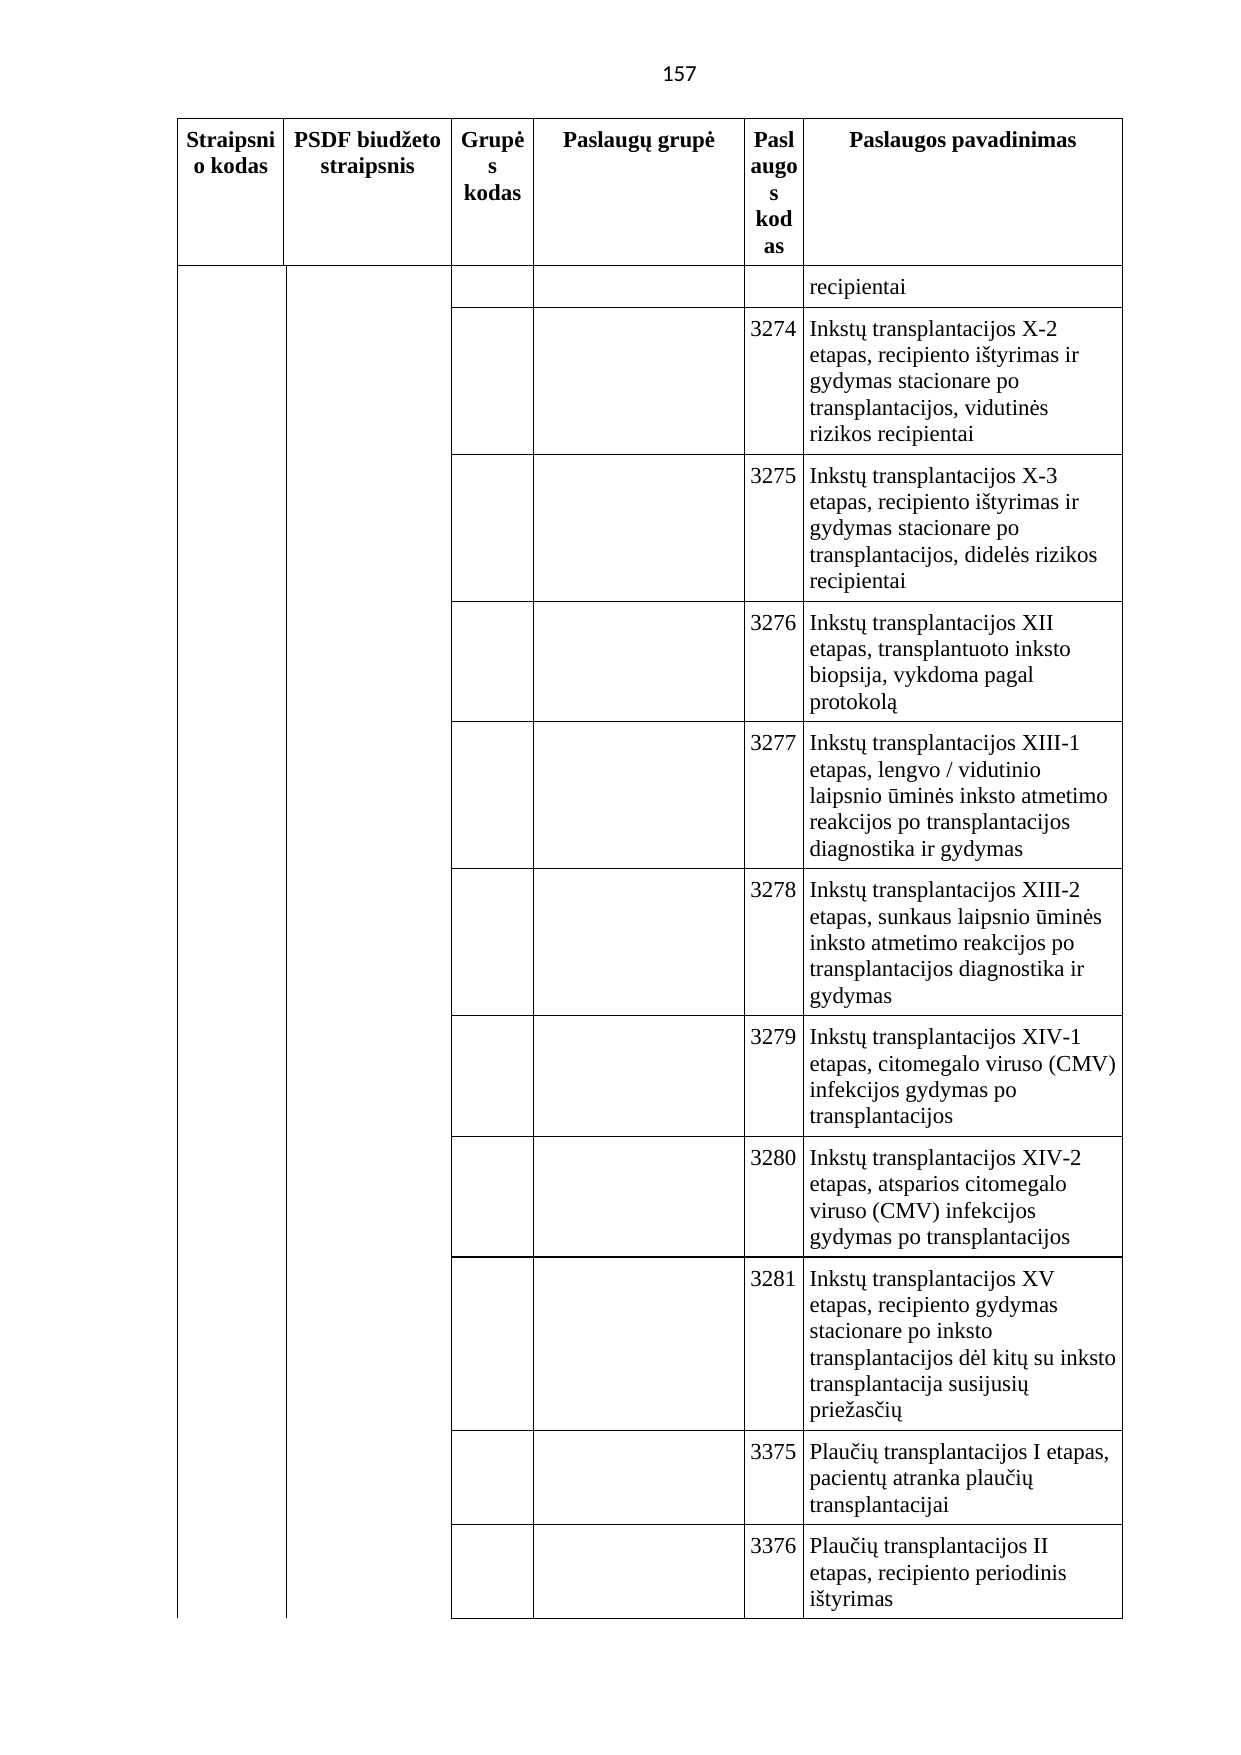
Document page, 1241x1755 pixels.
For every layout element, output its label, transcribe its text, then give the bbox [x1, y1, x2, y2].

table_cell [534, 1137, 744, 1256]
table_cell [178, 454, 286, 601]
table_cell 3376 [745, 1525, 803, 1618]
table_cell [178, 1524, 286, 1618]
table_cell [287, 454, 451, 601]
table_cell [178, 1256, 286, 1430]
table_cell Inkstų transplantacijos XIII-1 etapas, lengvo / vidutinio laipsnio ūminės inksto atmetimo reakcijos po transplantacijos diagnostika ir gydymas [804, 722, 1122, 868]
table_cell [452, 869, 533, 1015]
table_cell [287, 266, 451, 307]
table_cell [287, 601, 451, 721]
table_cell [287, 1524, 451, 1618]
table_cell [178, 1015, 286, 1136]
table_cell Inkstų transplantacijos XIII-2 etapas, sunkaus laipsnio ūminės inksto atmetimo reakcijos po transplantacijos diagnostika ir gydymas [804, 869, 1122, 1015]
table_cell [178, 1136, 286, 1256]
table_cell [745, 266, 803, 307]
table_cell [534, 455, 744, 601]
table_cell Inkstų transplantacijos XV etapas, recipiento gydymas stacionare po inksto transplantacijos dėl kitų su inksto transplantacija susijusių priežasčių [804, 1258, 1122, 1430]
table_cell [534, 266, 744, 307]
table_cell [534, 722, 744, 868]
table_cell Inkstų transplantacijos X-2 etapas, recipiento ištyrimas ir gydymas stacionare po transplantacijos, vidutinės rizikos recipientai [804, 308, 1122, 454]
table_cell [452, 308, 533, 454]
table_cell [452, 455, 533, 601]
table_cell 3277 [745, 722, 803, 868]
table_cell [452, 1137, 533, 1256]
table_cell [534, 869, 744, 1015]
table_cell 3280 [745, 1137, 803, 1256]
table_cell [452, 1016, 533, 1136]
table_cell [534, 1016, 744, 1136]
table_cell Inkstų transplantacijos X-3 etapas, recipiento ištyrimas ir gydymas stacionare po transplantacijos, didelės rizikos recipientai [804, 455, 1122, 601]
table_cell 3279 [745, 1016, 803, 1136]
table_cell [287, 1136, 451, 1256]
table_header Paslaugos pavadinimas [804, 119, 1122, 265]
table_cell [534, 602, 744, 721]
table_cell [178, 721, 286, 868]
table_cell [178, 266, 286, 307]
table_cell [534, 1258, 744, 1430]
table_cell [287, 721, 451, 868]
table_cell 3276 [745, 602, 803, 721]
table_cell Plaučių transplantacijos II etapas, recipiento periodinis ištyrimas [804, 1525, 1122, 1618]
table_cell [287, 307, 451, 454]
table_cell 3274 [745, 308, 803, 454]
table_cell [287, 1015, 451, 1136]
table_cell recipientai [804, 266, 1122, 307]
table_cell [287, 868, 451, 1015]
table_header Straipsnio kodas [178, 119, 283, 265]
table_cell [178, 868, 286, 1015]
table_cell 3278 [745, 869, 803, 1015]
table_cell [452, 602, 533, 721]
table_cell [534, 308, 744, 454]
table_cell [178, 307, 286, 454]
table_cell 3375 [745, 1431, 803, 1524]
table_cell Inkstų transplantacijos XIV-1 etapas, citomegalo viruso (CMV) infekcijos gydymas po transplantacijos [804, 1016, 1122, 1136]
table_header PSDF biudžeto straipsnis [284, 119, 451, 265]
table_cell [534, 1431, 744, 1524]
table_cell [452, 1258, 533, 1430]
table_header Grupės kodas [452, 119, 533, 265]
table_cell [178, 601, 286, 721]
table_cell 3275 [745, 455, 803, 601]
table_cell [287, 1256, 451, 1430]
table_cell Inkstų transplantacijos XII etapas, transplantuoto inksto biopsija, vykdoma pagal protokolą [804, 602, 1122, 721]
table_cell [452, 722, 533, 868]
table_header Paslaugų grupė [534, 119, 744, 265]
table_cell 3281 [745, 1258, 803, 1430]
table_cell [452, 1431, 533, 1524]
table_cell [452, 266, 533, 307]
table_cell [178, 1430, 286, 1524]
table_cell [287, 1430, 451, 1524]
table_cell [452, 1525, 533, 1618]
table_cell Plaučių transplantacijos I etapas, pacientų atranka plaučių transplantacijai [804, 1431, 1122, 1524]
table_cell [534, 1525, 744, 1618]
table_cell Inkstų transplantacijos XIV-2 etapas, atsparios citomegalo viruso (CMV) infekcijos gydymas po transplantacijos [804, 1137, 1122, 1256]
table_header Paslaugos kodas [745, 119, 803, 265]
